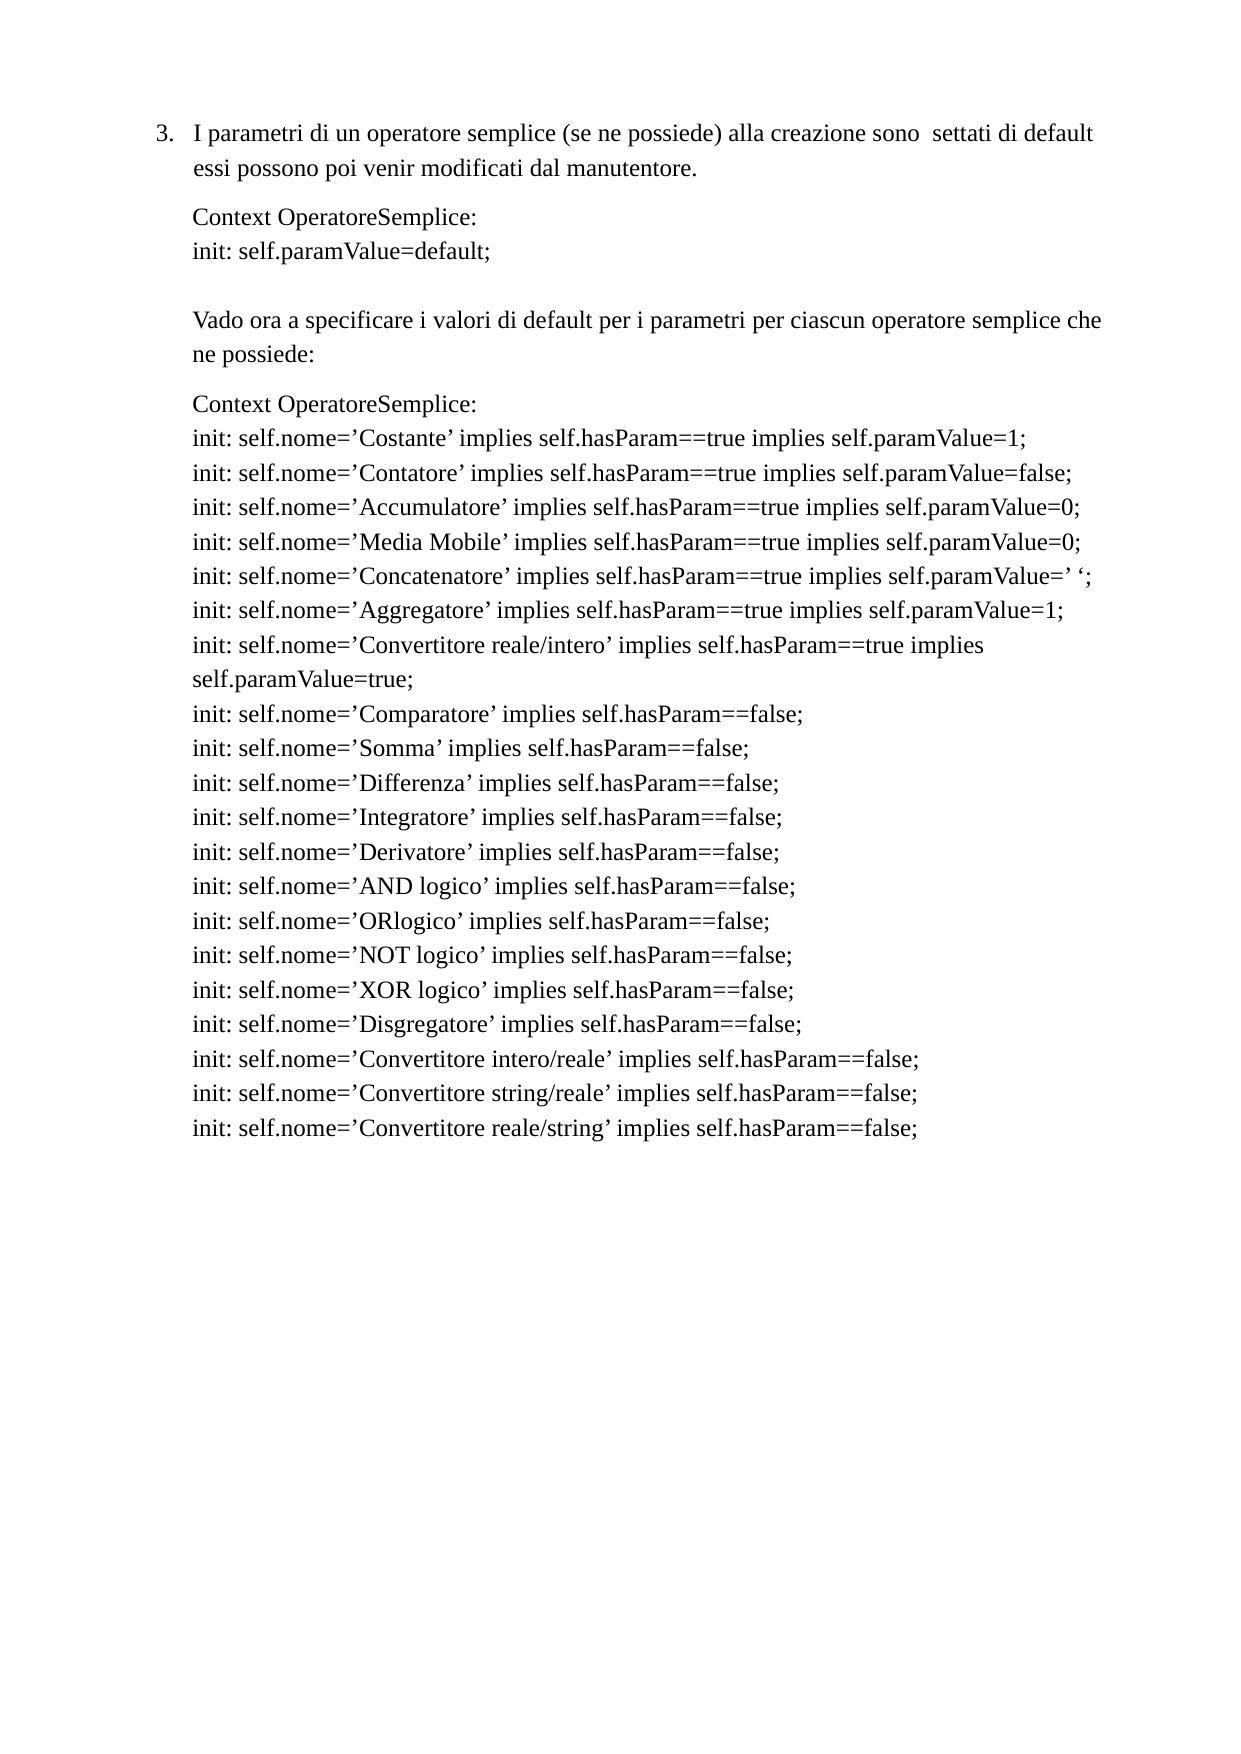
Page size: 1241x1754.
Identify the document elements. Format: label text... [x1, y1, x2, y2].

text Context OperatoreSemplice: init: self.paramValue=default; Vado ora a specificare i valori di default per i parametri per ciascun operatore semplice che ne possiede: [192, 202, 1122, 368]
list I parametri di un operatore semplice (se ne possiede) alla creazione sono settati di default essi possono poi venir modificati dal manutentore. [156, 118, 1122, 181]
text Context OperatoreSemplice: init: self.nome=’Costante’ implies self.hasParam==true implies self.paramValue=1; init: self.nome=’Contatore’ implies self.hasParam==true implies self.paramValue=false; init: self.nome=’Accumulatore’ implies self.hasParam==true implies self.paramValue=0; init: self.nome=’Media Mobile’ implies self.hasParam==true implies self.paramValue=0; init: self.nome=’Concatenatore’ implies self.hasParam==true implies self.paramValue=’ ‘; init: self.nome=’Aggregatore’ implies self.hasParam==true implies self.paramValue=1; init: self.nome=’Convertitore reale/intero’ implies self.hasParam==true implies self.paramValue=true; init: self.nome=’Comparatore’ implies self.hasParam==false; init: self.nome=’Somma’ implies self.hasParam==false; init: self.nome=’Differenza’ implies self.hasParam==false; init: self.nome=’Integratore’ implies self.hasParam==false; init: self.nome=’Derivatore’ implies self.hasParam==false; init: self.nome=’AND logico’ implies self.hasParam==false; init: self.nome=’ORlogico’ implies self.hasParam==false; init: self.nome=’NOT logico’ implies self.hasParam==false; init: self.nome=’XOR logico’ implies self.hasParam==false; init: self.nome=’Disgregatore’ implies self.hasParam==false; init: self.nome=’Convertitore intero/reale’ implies self.hasParam==false; init: self.nome=’Convertitore string/reale’ implies self.hasParam==false; init: self.nome=’Convertitore reale/string’ implies self.hasParam==false; [192, 389, 1122, 1176]
